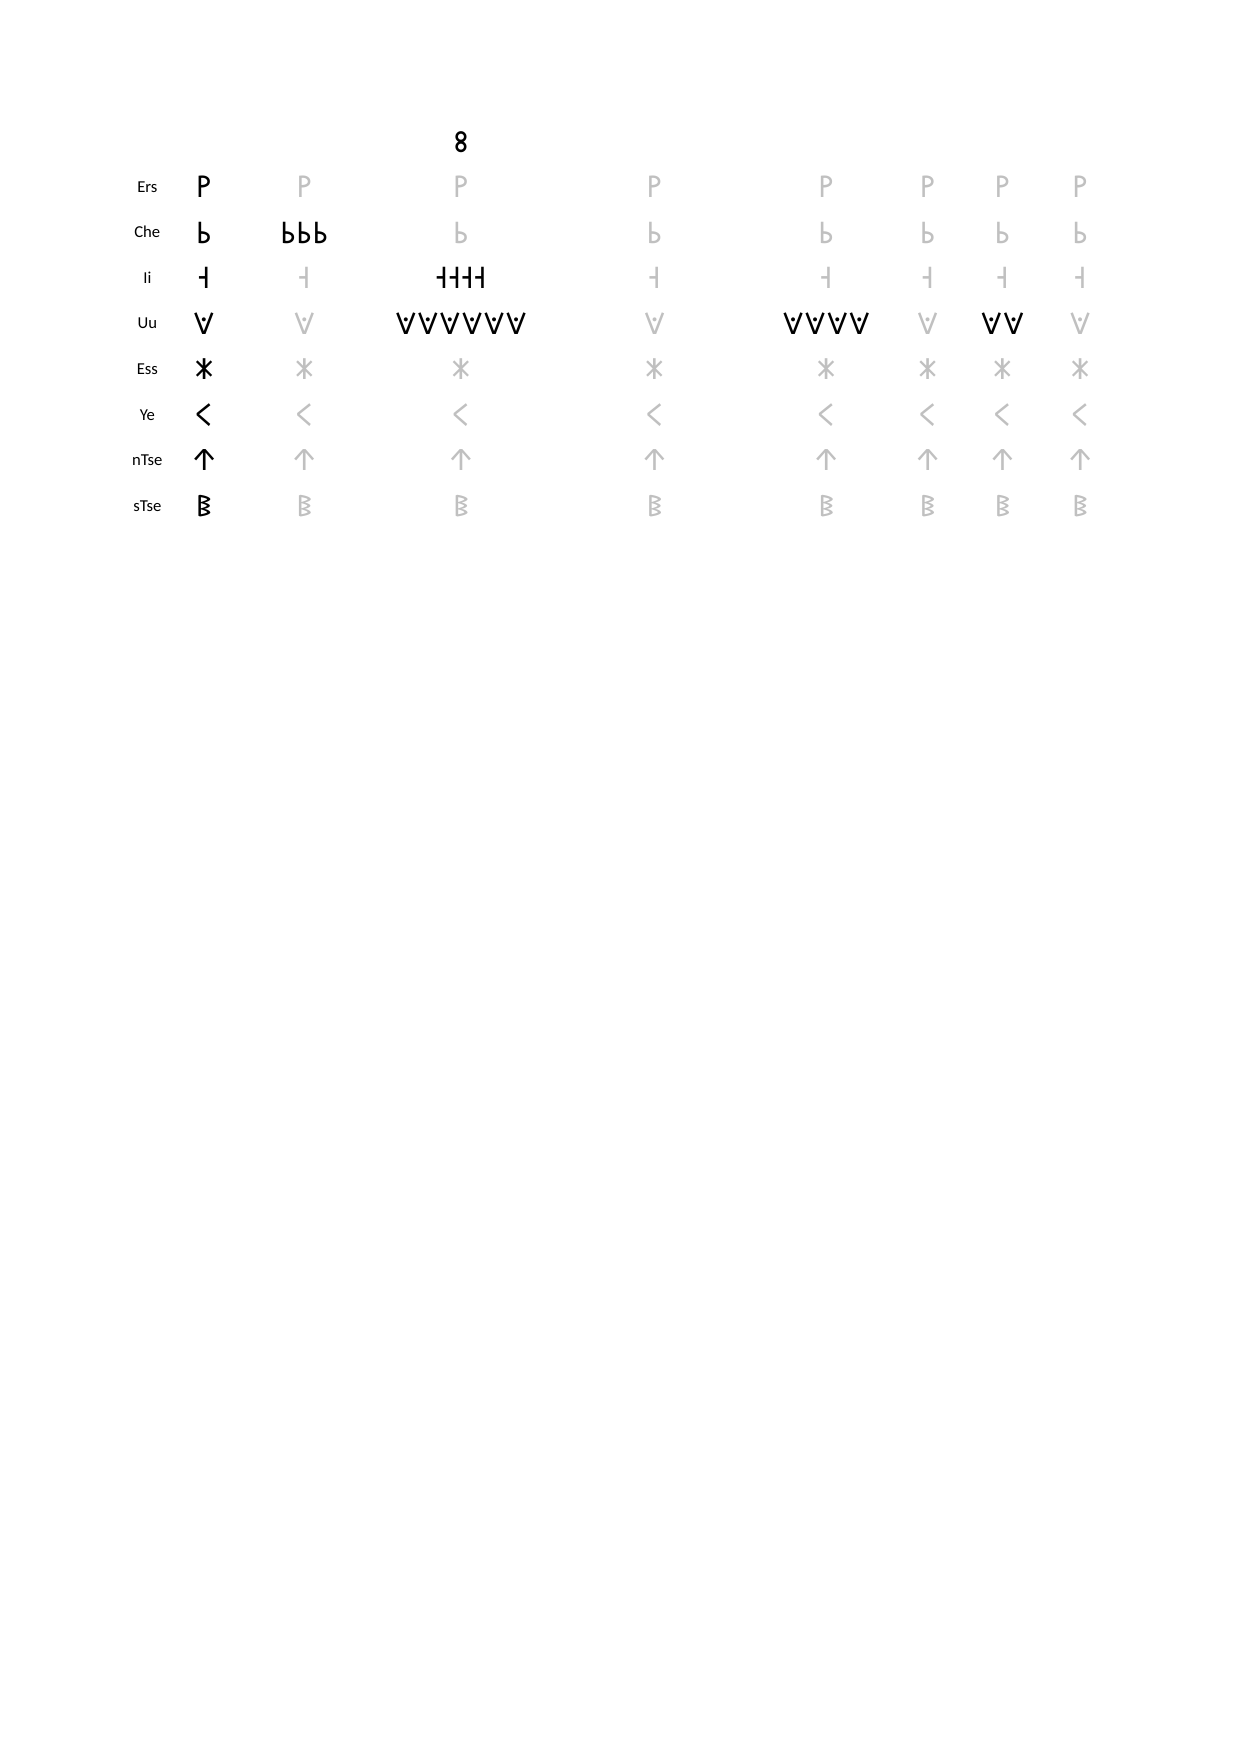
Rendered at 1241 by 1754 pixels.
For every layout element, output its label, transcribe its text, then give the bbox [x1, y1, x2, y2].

table_cell 𐌯 [545, 482, 764, 528]
table_cell 𐌟 [888, 346, 967, 391]
table_cell 𐌮 [764, 437, 888, 482]
table_cell [888, 118, 967, 164]
table_cell 𐌟 [545, 346, 764, 391]
table_cell 𐌜 [888, 209, 967, 255]
table_cell 𐌮 [377, 437, 545, 482]
table_cell 𐌞 [1038, 300, 1122, 346]
table_cell Ii [118, 255, 176, 300]
table_cell 𐌭 [377, 391, 545, 437]
table_cell 𐌯 [1038, 482, 1122, 528]
table_cell 𐌭 [764, 391, 888, 437]
table_cell 𐌮 [176, 437, 231, 482]
table_cell 𐌮 [1038, 437, 1122, 482]
table_cell 𐌛 [967, 164, 1038, 209]
table_cell 𐌝 [1038, 255, 1122, 300]
table_cell [176, 118, 231, 164]
table_cell 𐌝 [967, 255, 1038, 300]
table_cell 𐌭 [545, 391, 764, 437]
table_cell 𐌛 [231, 164, 377, 209]
table_cell Che [118, 209, 176, 255]
table_cell Ers [118, 164, 176, 209]
table_cell 𐌭 [967, 391, 1038, 437]
table_cell 𐌝 [176, 255, 231, 300]
table_cell [967, 118, 1038, 164]
table_cell 𐌜 [377, 209, 545, 255]
table_cell 𐌜 [764, 209, 888, 255]
table_cell 𐌭 [176, 391, 231, 437]
table_cell 𐌟 [231, 346, 377, 391]
table_cell 𐌞 [888, 300, 967, 346]
table_cell 𐌟 [176, 346, 231, 391]
table_cell 𐌭 [1038, 391, 1122, 437]
table_cell Uu [118, 300, 176, 346]
table_cell sTse [118, 482, 176, 528]
table_cell 𐌞𐌞𐌞𐌞 [764, 300, 888, 346]
table_cell 𐌜 [1038, 209, 1122, 255]
table_cell Ye [118, 391, 176, 437]
table_cell 𐌮 [231, 437, 377, 482]
table_cell 𐌛 [377, 164, 545, 209]
table_cell 𐌯 [176, 482, 231, 528]
table_cell 𐌟 [967, 346, 1038, 391]
table_cell 𐌯 [231, 482, 377, 528]
table_cell 𐌜𐌜𐌜 [231, 209, 377, 255]
table_cell 𐌛 [176, 164, 231, 209]
table_cell 𐌯 [377, 482, 545, 528]
table_cell 𐌝𐌝𐌝𐌝 [377, 255, 545, 300]
table_cell 𐌛 [545, 164, 764, 209]
table_cell 𐌮 [967, 437, 1038, 482]
table_cell [118, 118, 176, 164]
table_cell [1038, 118, 1122, 164]
table_cell 𐌭 [888, 391, 967, 437]
table_cell Ess [118, 346, 176, 391]
table_cell 𐌯 [764, 482, 888, 528]
table_cell 𐌝 [545, 255, 764, 300]
table_cell 𐌞 [231, 300, 377, 346]
table_cell [545, 118, 764, 164]
table_cell 𐌟 [764, 346, 888, 391]
table_cell nTse [118, 437, 176, 482]
table_cell 𐌜 [545, 209, 764, 255]
table_cell [764, 118, 888, 164]
table_cell 𐌜 [176, 209, 231, 255]
table_cell 𐌟 [1038, 346, 1122, 391]
table_cell 𐌟 [377, 346, 545, 391]
table_cell 𐌮 [545, 437, 764, 482]
table_cell 𐌛 [888, 164, 967, 209]
table_cell 𐌚 [377, 118, 545, 164]
table_cell 𐌯 [967, 482, 1038, 528]
table_cell [231, 118, 377, 164]
table_cell 𐌛 [1038, 164, 1122, 209]
table_cell 𐌝 [888, 255, 967, 300]
table_cell 𐌞 [545, 300, 764, 346]
table_cell 𐌯 [888, 482, 967, 528]
table_cell 𐌝 [764, 255, 888, 300]
table_cell 𐌮 [888, 437, 967, 482]
table_cell 𐌛 [764, 164, 888, 209]
table_cell 𐌜 [967, 209, 1038, 255]
table_cell 𐌞 [176, 300, 231, 346]
table_cell 𐌭 [231, 391, 377, 437]
table_cell 𐌞𐌞𐌞𐌞𐌞𐌞 [377, 300, 545, 346]
table_cell 𐌝 [231, 255, 377, 300]
table_cell 𐌞𐌞 [967, 300, 1038, 346]
